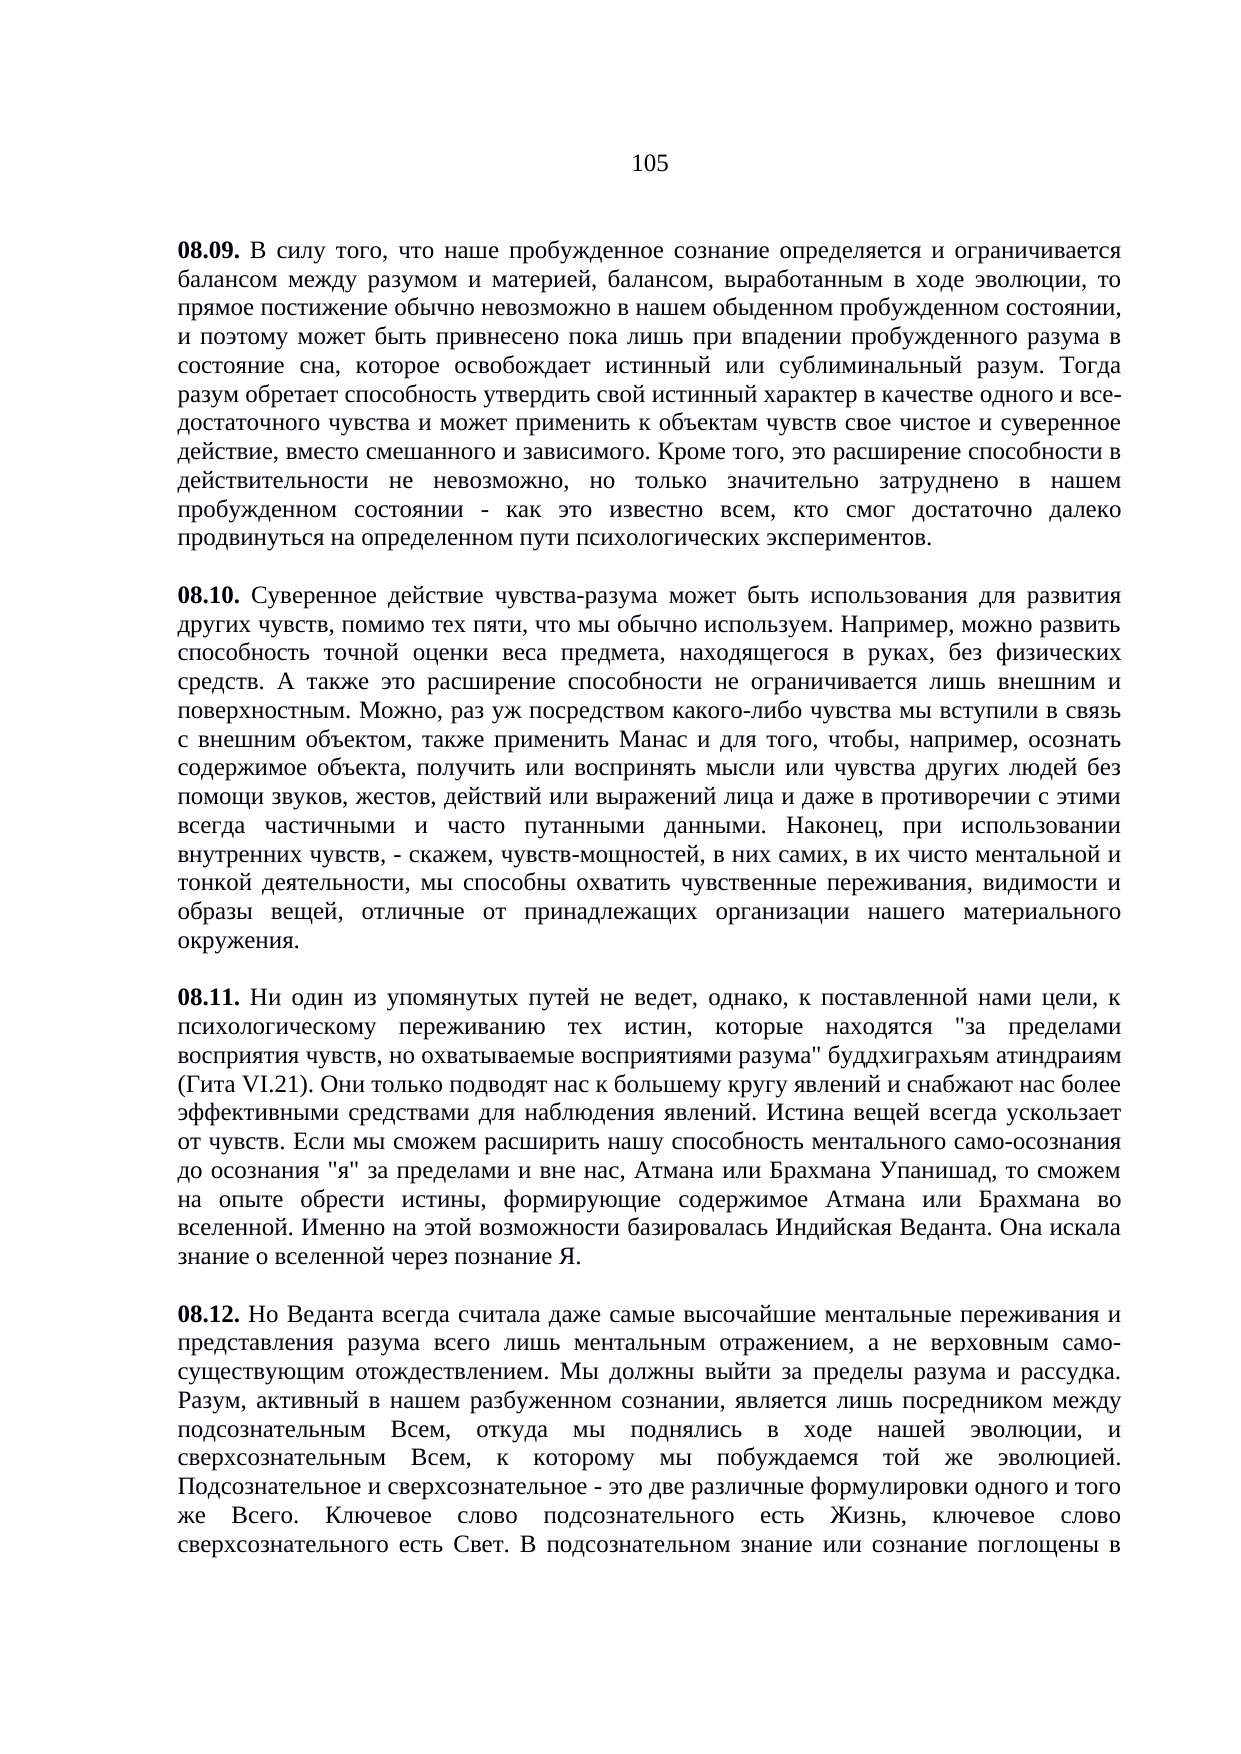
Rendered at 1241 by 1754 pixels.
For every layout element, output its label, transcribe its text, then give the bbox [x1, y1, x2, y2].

text 08.12. Но Веданта всегда считала даже самые высочайшие ментальные переживания и представления разума всего лишь ментальным отражением, а не верховным само-существующим отождествлением. Мы должны выйти за пределы разума и рассудка. Разум, активный в нашем разбуженном сознании, является лишь посредником между подсознательным Всем, откуда мы поднялись в ходе нашей эволюции, и сверхсознательным Всем, к которому мы побуждаемся той же эволюцией. Подсознательное и сверхсознательное - это две различные формулировки одного и того же Всего. Ключевое слово подсознательного есть Жизнь, ключевое слово сверхсознательного есть Свет. В подсознательном знание или сознание поглощены в [177, 1299, 1122, 1557]
text 08.11. Ни один из упомянутых путей не ведет, однако, к поставленной нами цели, к психологическому переживанию тех истин, которые находятся "за пределами восприятия чувств, но охватываемые восприятиями разума" буддхиграхьям атиндраиям (Гита VI.21). Они только подводят нас к большему кругу явлений и снабжают нас более эффективными средствами для наблюдения явлений. Истина вещей всегда ускользает от чувств. Если мы сможем расширить нашу способность ментального само-осознания до осознания "я" за пределами и вне нас, Атмана или Брахмана Упанишад, то сможем на опыте обрести истины, формирующие содержимое Атмана или Брахмана во вселенной. Именно на этой возможности базировалась Индийская Веданта. Она искала знание о вселенной через познание Я. [177, 982, 1122, 1270]
text 08.10. Суверенное действие чувства-разума может быть использования для развития других чувств, помимо тех пяти, что мы обычно используем. Например, можно развить способность точной оценки веса предмета, находящегося в руках, без физических средств. А также это расширение способности не ограничивается лишь внешним и поверхностным. Можно, раз уж посредством какого-либо чувства мы вступили в связь с внешним объектом, также применить Манас и для того, чтобы, например, осознать содержимое объекта, получить или воспринять мысли или чувства других людей без помощи звуков, жестов, действий или выражений лица и даже в противоречии с этими всегда частичными и часто путанными данными. Наконец, при использовании внутренних чувств, - скажем, чувств-мощностей, в них самих, в их чисто ментальной и тонкой деятельности, мы способны охватить чувственные переживания, видимости и образы вещей, отличные от принадлежащих организации нашего материального окружения. [177, 580, 1122, 954]
text 08.09. В силу того, что наше пробужденное сознание определяется и ограничивается балансом между разумом и материей, балансом, выработанным в ходе эволюции, то прямое постижение обычно невозможно в нашем обыденном пробужденном состоянии, и поэтому может быть привнесено пока лишь при впадении пробужденного разума в состояние сна, которое освобождает истинный или сублиминальный разум. Тогда разум обретает способность утвердить свой истинный характер в качестве одного и все-достаточного чувства и может применить к объектам чувств свое чистое и суверенное действие, вместо смешанного и зависимого. Кроме того, это расширение способности в действительности не невозможно, но только значительно затруднено в нашем пробужденном состоянии - как это известно всем, кто смог достаточно далеко продвинуться на определенном пути психологических экспериментов. [177, 235, 1122, 551]
